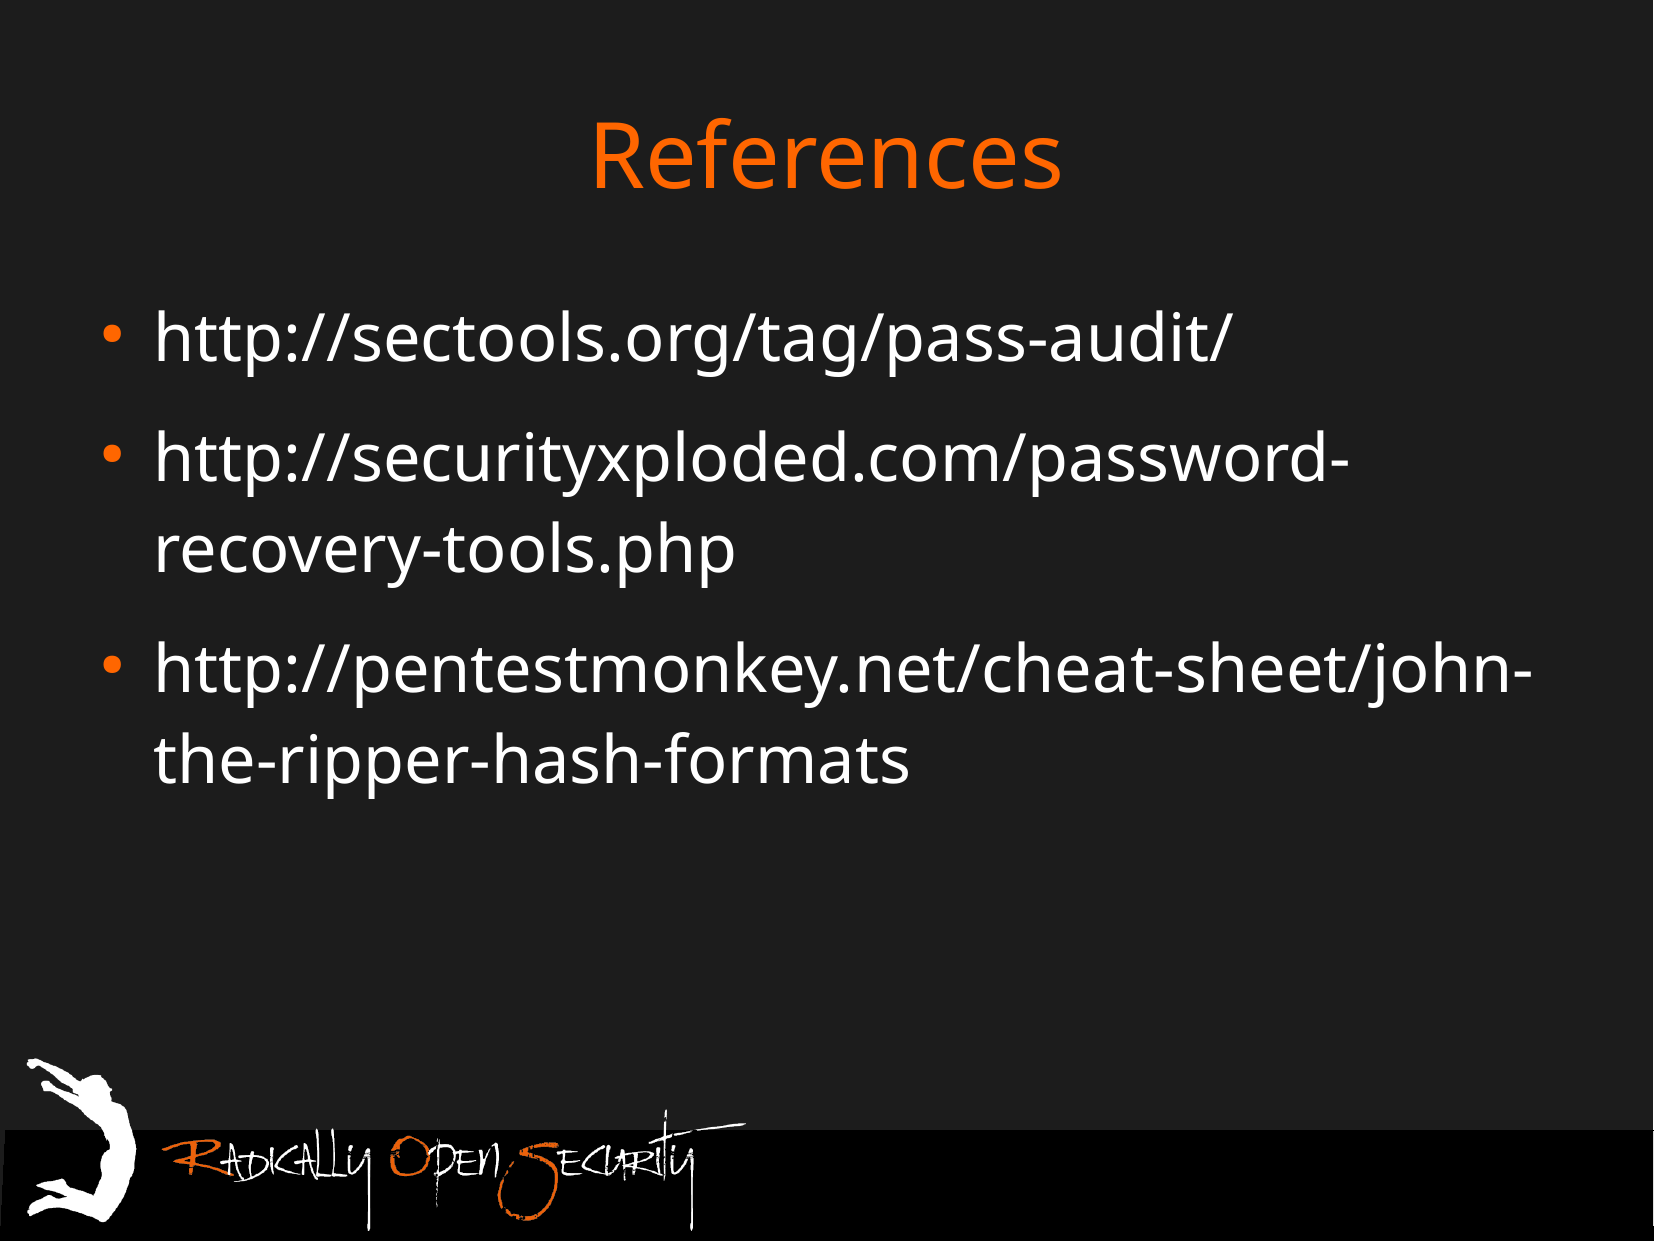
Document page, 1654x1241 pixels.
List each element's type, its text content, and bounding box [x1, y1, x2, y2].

title References [82, 49, 1571, 257]
list http://sectools.org/tag/pass-audit/ http://securityxploded.com/password-recovery-tools.php http://pentestmonkey.net/cheat-sheet/john-the-ripper-hash-formats [82, 290, 1571, 1010]
picture [0, 1022, 778, 1241]
